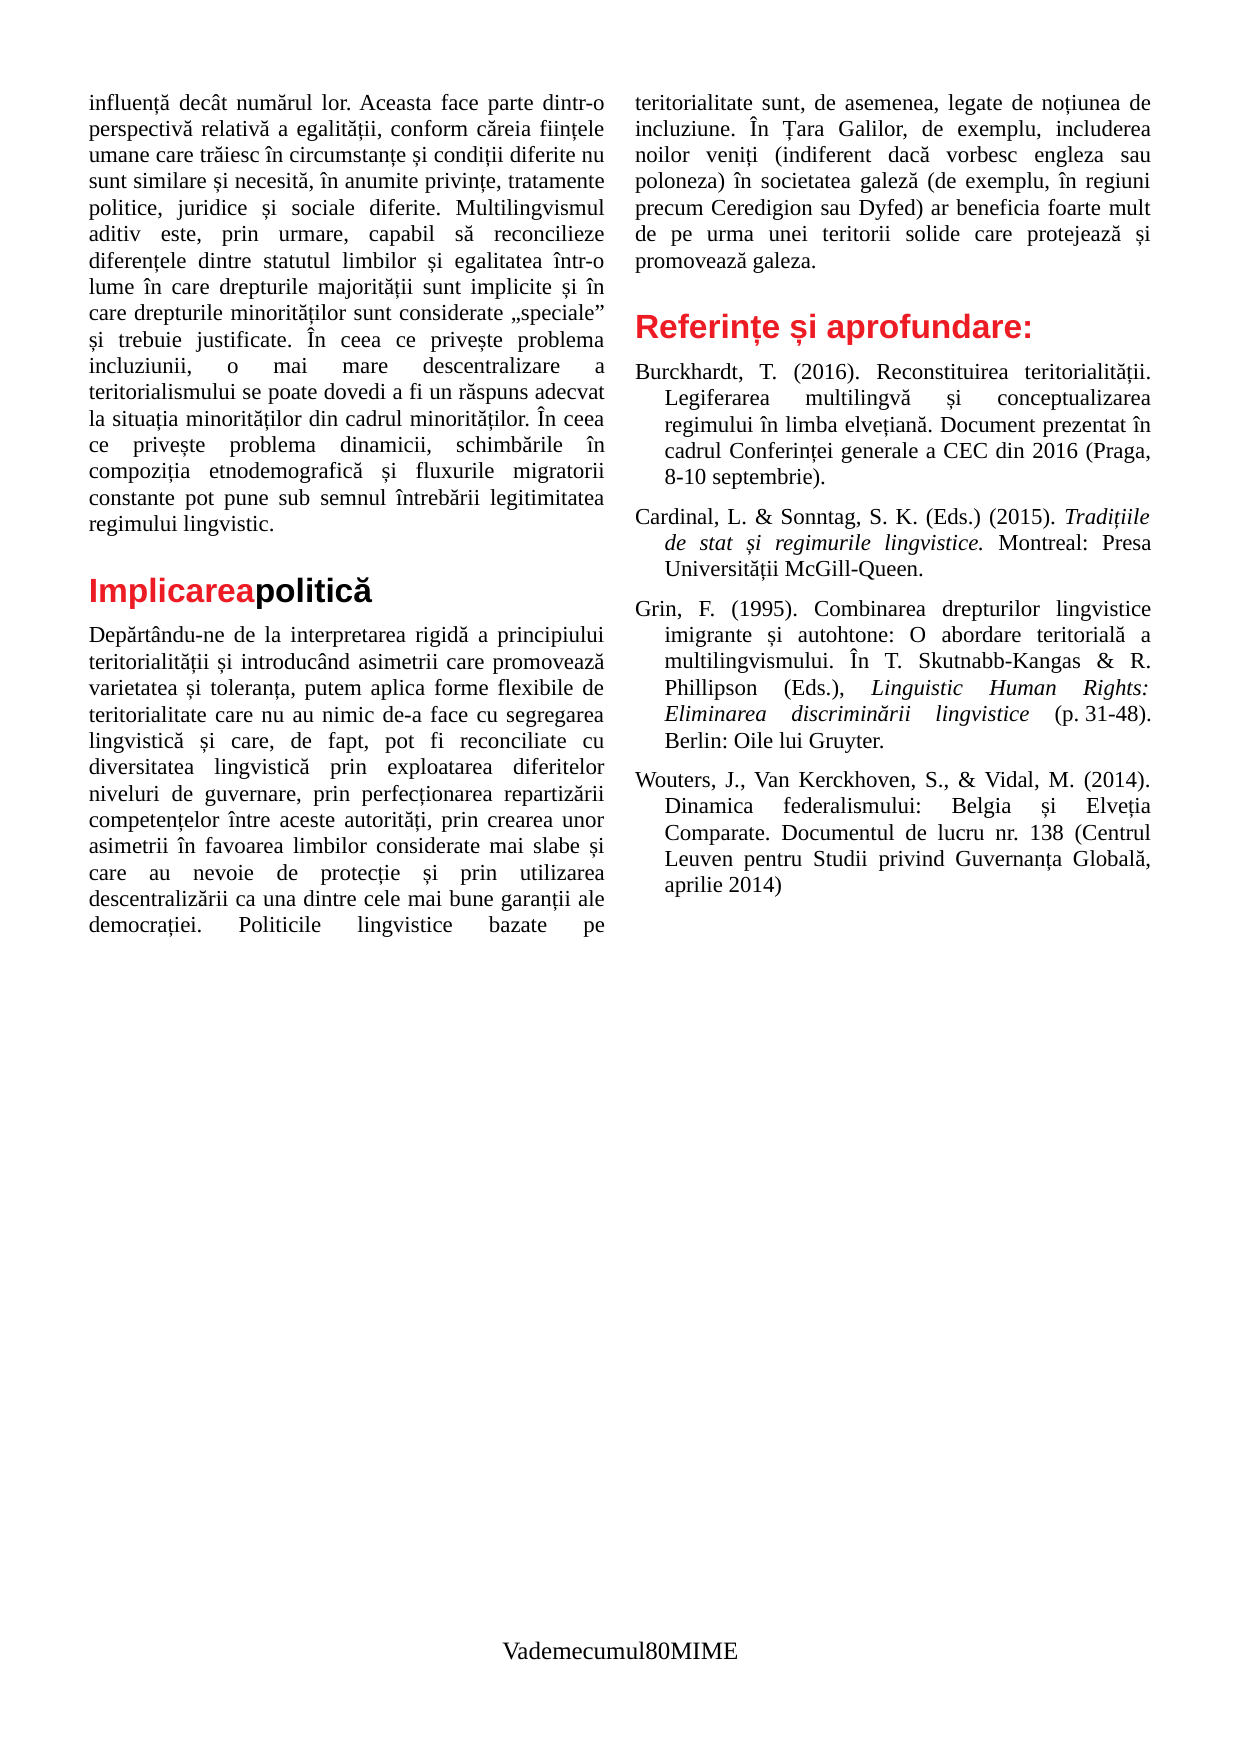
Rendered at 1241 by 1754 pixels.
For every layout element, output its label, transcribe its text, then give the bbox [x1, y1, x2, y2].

text Depărtându-ne de la interpretarea rigidă a principiului teritorialității și introducând asimetrii care promovează varietatea și toleranța, putem aplica forme flexibile de teritorialitate care nu au nimic de-a face cu segregarea lingvistică și care, de fapt, pot fi reconciliate cu diversitatea lingvistică prin exploatarea diferitelor niveluri de guvernare, prin perfecționarea repartizării competențelor între aceste autorități, prin crearea unor asimetrii în favoarea limbilor considerate mai slabe și care au nevoie de protecție și prin utilizarea descentralizării ca una dintre cele mai bune garanții ale democrației. Politicile lingvistice bazate pe [88, 622, 605, 938]
text Grin, F. (1995). Combinarea drepturilor lingvistice imigrante și autohtone: O abordare teritorială a multilingvismului. În T. Skutnabb-Kangas & R. Phillipson (Eds.), Linguistic Human Rights: Eliminarea discriminării lingvistice (p. 31-48). Berlin: Oile lui Gruyter. [635, 595, 1152, 753]
text Cardinal, L. & Sonntag, S. K. (Eds.) (2015). Tradițiile de stat și regimurile lingvistice. Montreal: Presa Universității McGill-Queen. [635, 503, 1152, 582]
text teritorialitate sunt, de asemenea, legate de noțiunea de incluziune. În Țara Galilor, de exemplu, includerea noilor veniți (indiferent dacă vorbesc engleza sau poloneza) în societatea galeză (de exemplu, în regiuni precum Ceredigion sau Dyfed) ar beneficia foarte mult de pe urma unei teritorii solide care protejează și promovează galeza. [635, 88, 1152, 273]
subtitle Referințe și aprofundare: [635, 307, 1152, 346]
text Burckhardt, T. (2016). Reconstituirea teritorialității. Legiferarea multilingvă și conceptualizarea regimului în limba elvețiană. Document prezentat în cadrul Conferinței generale a CEC din 2016 (Praga, 8-10 septembrie). [635, 358, 1152, 490]
subtitle Implicareapolitică [88, 570, 605, 609]
text Wouters, J., Van Kerckhoven, S., & Vidal, M. (2014). Dinamica federalismului: Belgia și Elveția Comparate. Documentul de lucru nr. 138 (Centrul Leuven pentru Studii privind Guvernanța Globală, aprilie 2014) [635, 766, 1152, 898]
text influență decât numărul lor. Aceasta face parte dintr-o perspectivă relativă a egalității, conform căreia ființele umane care trăiesc în circumstanțe și condiții diferite nu sunt similare și necesită, în anumite privințe, tratamente politice, juridice și sociale diferite. Multilingvismul aditiv este, prin urmare, capabil să reconcilieze diferențele dintre statutul limbilor și egalitatea într-o lume în care drepturile majorității sunt implicite și în care drepturile minorităților sunt considerate „speciale” și trebuie justificate. În ceea ce privește problema incluziunii, o mai mare descentralizare a teritorialismului se poate dovedi a fi un răspuns adecvat la situația minorităților din cadrul minorităților. În ceea ce privește problema dinamicii, schimbările în compoziția etnodemografică și fluxurile migratorii constante pot pune sub semnul întrebării legitimitatea regimului lingvistic. [88, 88, 605, 537]
